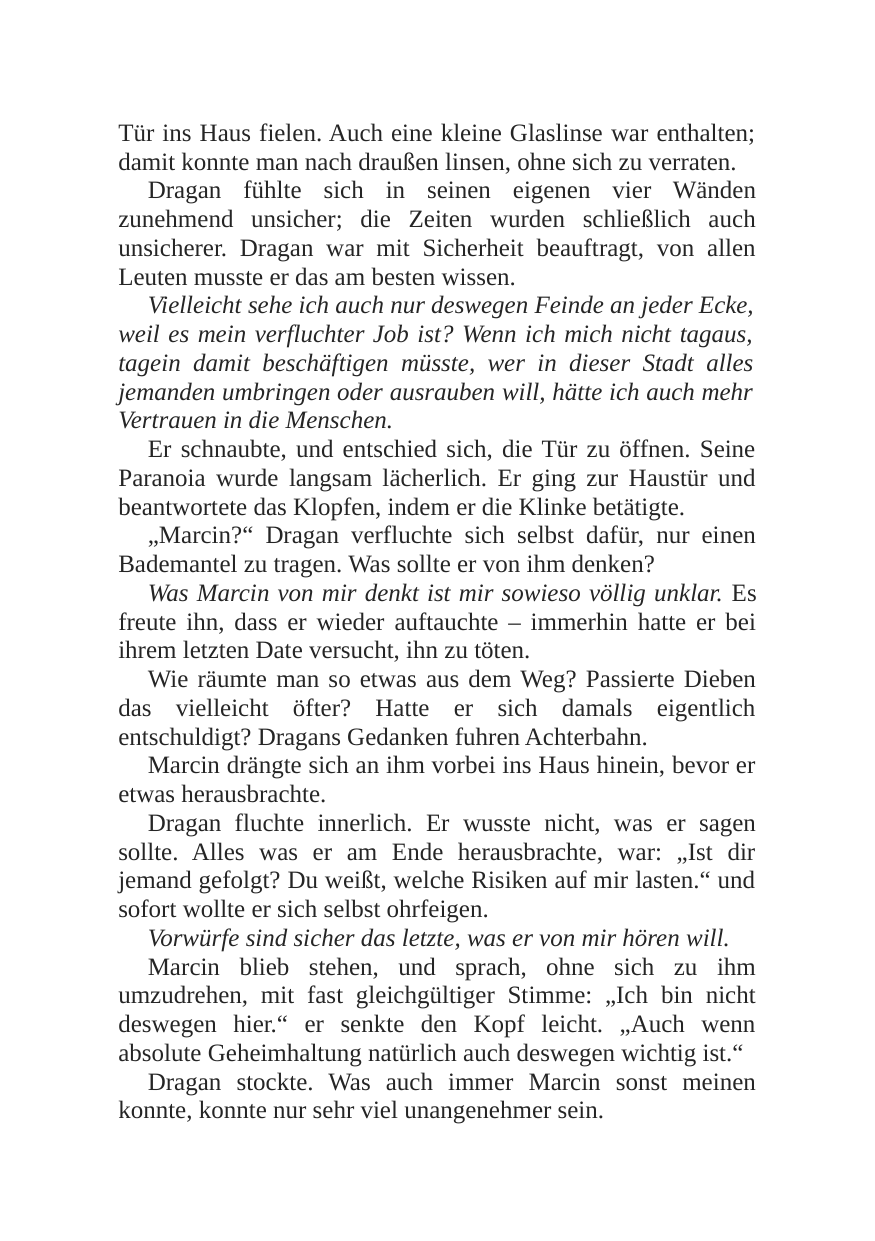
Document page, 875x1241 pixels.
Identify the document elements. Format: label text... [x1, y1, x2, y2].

text Marcin drängte sich an ihm vorbei ins Haus hinein, bevor er etwas herausbrachte. [118, 751, 756, 808]
text Dragan fluchte innerlich. Er wusste nicht, was er sagen sollte. Alles was er am Ende herausbrachte, war: „Ist dir jemand gefolgt? Du weißt, welche Risiken auf mir lasten.“ und sofort wollte er sich selbst ohrfeigen. [118, 808, 756, 923]
text Vorwürfe sind sicher das letzte, was er von mir hören will. [118, 923, 756, 952]
text Tür ins Haus fielen. Auch eine kleine Glaslinse war enthalten; damit konnte man nach draußen linsen, ohne sich zu verraten. [118, 118, 756, 176]
text Dragan stockte. Was auch immer Marcin sonst meinen konnte, konnte nur sehr viel unangenehmer sein. [118, 1067, 756, 1124]
text Er schnaubte, und entschied sich, die Tür zu öffnen. Seine Paranoia wurde langsam lächerlich. Er ging zur Haustür und beantwortete das Klopfen, indem er die Klinke betätigte. [118, 434, 756, 521]
text „Marcin?“ Dragan verfluchte sich selbst dafür, nur einen Bademantel zu tragen. Was sollte er von ihm denken? [118, 521, 756, 578]
text Marcin blieb stehen, und sprach, ohne sich zu ihm umzudrehen, mit fast gleichgültiger Stimme: „Ich bin nicht deswegen hier.“ er senkte den Kopf leicht. „Auch wenn absolute Geheimhaltung natürlich auch deswegen wichtig ist.“ [118, 952, 756, 1067]
text Wie räumte man so etwas aus dem Weg? Passierte Dieben das vielleicht öfter? Hatte er sich damals eigentlich entschuldigt? Dragans Gedanken fuhren Achterbahn. [118, 664, 756, 751]
text Was Marcin von mir denkt ist mir sowieso völlig unklar. Es freute ihn, dass er wieder auftauchte – immerhin hatte er bei ihrem letzten Date versucht, ihn zu töten. [118, 578, 756, 664]
text Vielleicht sehe ich auch nur deswegen Feinde an jeder Ecke, weil es mein verfluchter Job ist? Wenn ich mich nicht tagaus, tagein damit beschäftigen müsste, wer in dieser Stadt alles jemanden umbringen oder ausrauben will, hätte ich auch mehr Vertrauen in die Menschen. [118, 291, 756, 434]
text Dragan fühlte sich in seinen eigenen vier Wänden zunehmend unsicher; die Zeiten wurden schließlich auch unsicherer. Dragan war mit Sicherheit beauftragt, von allen Leuten musste er das am besten wissen. [118, 176, 756, 291]
